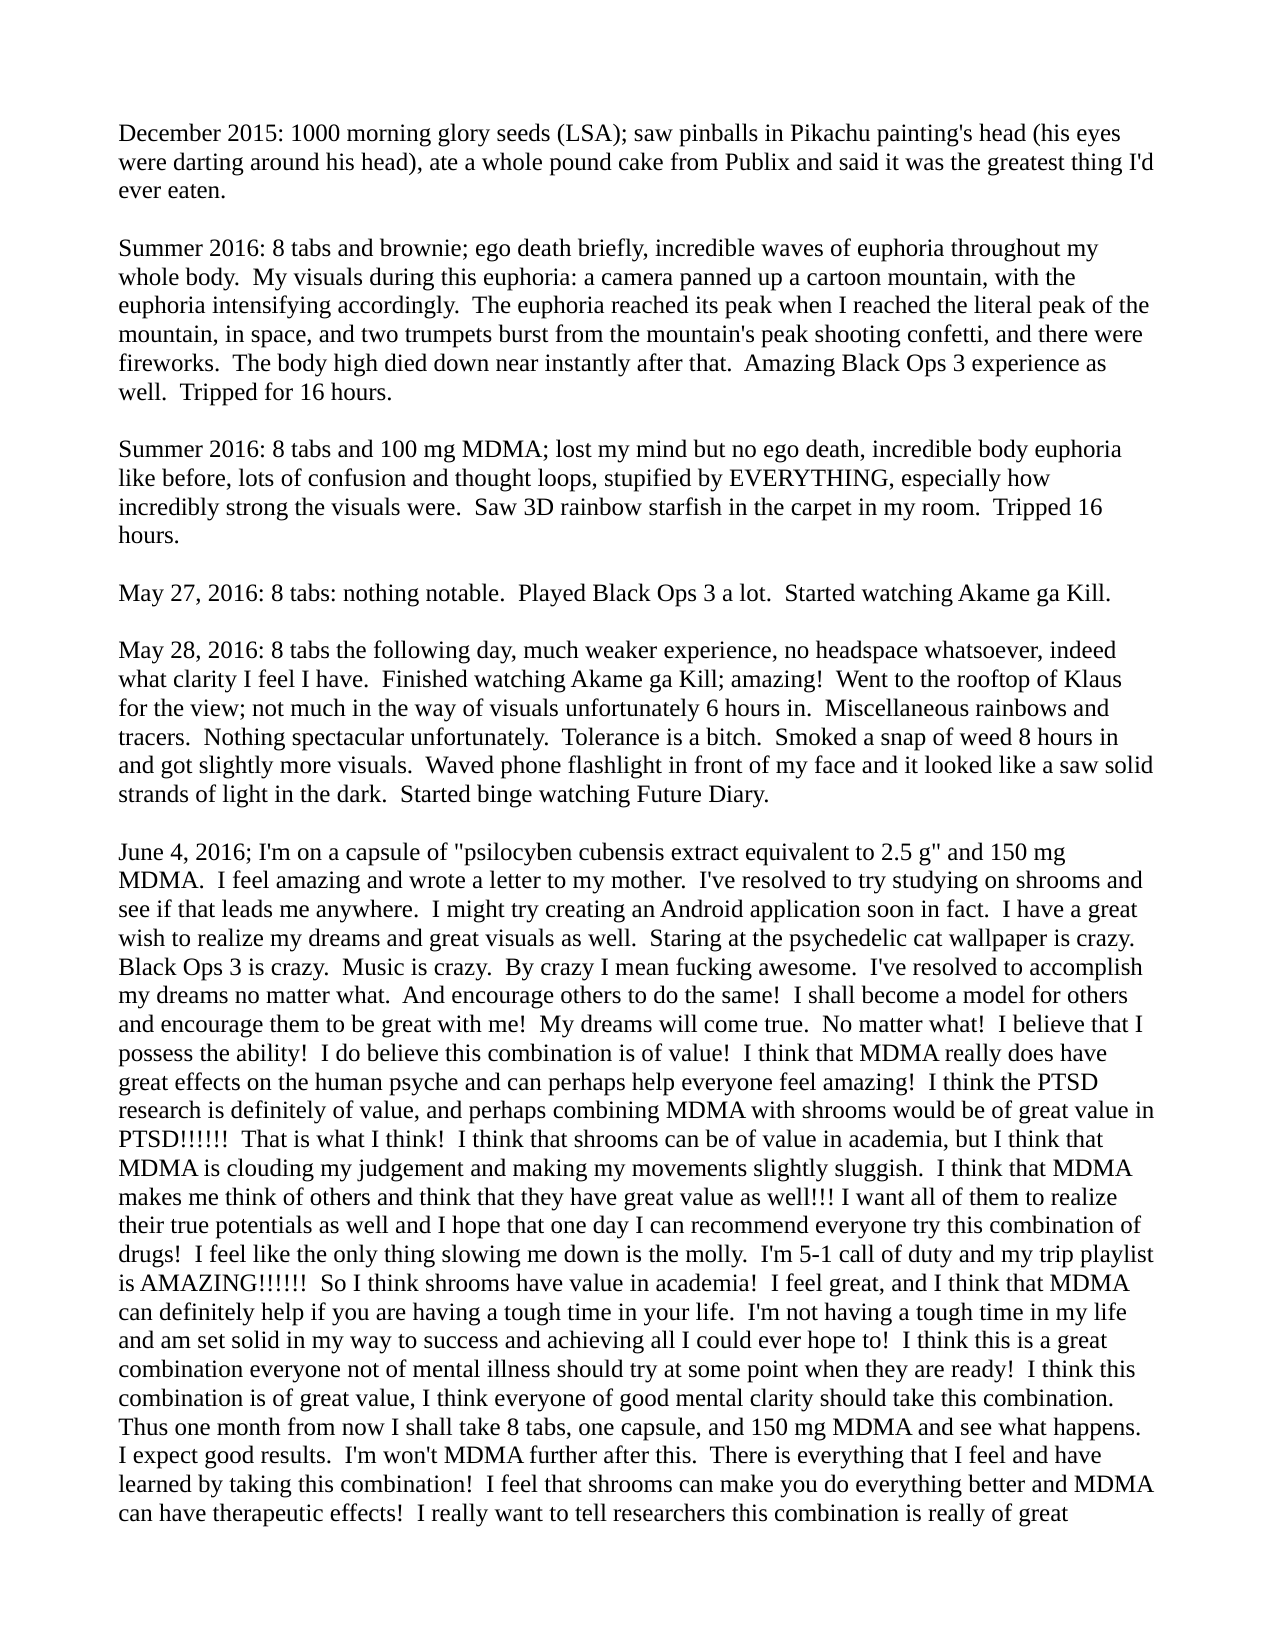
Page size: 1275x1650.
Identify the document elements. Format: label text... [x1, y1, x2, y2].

text May 28, 2016: 8 tabs the following day, much weaker experience, no headspace whatsoever, indeed what clarity I feel I have. Finished watching Akame ga Kill; amazing! Went to the rooftop of Klaus for the view; not much in the way of visuals unfortunately 6 hours in. Miscellaneous rainbows and tracers. Nothing spectacular unfortunately. Tolerance is a bitch. Smoked a snap of weed 8 hours in and got slightly more visuals. Waved phone flashlight in front of my face and it looked like a saw solid strands of light in the dark. Started binge watching Future Diary. [118, 636, 1157, 808]
text Summer 2016: 8 tabs and 100 mg MDMA; lost my mind but no ego death, incredible body euphoria like before, lots of confusion and thought loops, stupified by EVERYTHING, especially how incredibly strong the visuals were. Saw 3D rainbow starfish in the carpet in my room. Tripped 16 hours. [118, 434, 1157, 549]
text June 4, 2016; I'm on a capsule of "psilocyben cubensis extract equivalent to 2.5 g" and 150 mg MDMA. I feel amazing and wrote a letter to my mother. I've resolved to try studying on shrooms and see if that leads me anywhere. I might try creating an Android application soon in fact. I have a great wish to realize my dreams and great visuals as well. Staring at the psychedelic cat wallpaper is crazy. Black Ops 3 is crazy. Music is crazy. By crazy I mean fucking awesome. I've resolved to accomplish my dreams no matter what. And encourage others to do the same! I shall become a model for others and encourage them to be great with me! My dreams will come true. No matter what! I believe that I possess the ability! I do believe this combination is of value! I think that MDMA really does have great effects on the human psyche and can perhaps help everyone feel amazing! I think the PTSD research is definitely of value, and perhaps combining MDMA with shrooms would be of great value in PTSD!!!!!! That is what I think! I think that shrooms can be of value in academia, but I think that MDMA is clouding my judgement and making my movements slightly sluggish. I think that MDMA makes me think of others and think that they have great value as well!!! I want all of them to realize their true potentials as well and I hope that one day I can recommend everyone try this combination of drugs! I feel like the only thing slowing me down is the molly. I'm 5-1 call of duty and my trip playlist is AMAZING!!!!!! So I think shrooms have value in academia! I feel great, and I think that MDMA can definitely help if you are having a tough time in your life. I'm not having a tough time in my life and am set solid in my way to success and achieving all I could ever hope to! I think this is a great combination everyone not of mental illness should try at some point when they are ready! I think this combination is of great value, I think everyone of good mental clarity should take this combination. Thus one month from now I shall take 8 tabs, one capsule, and 150 mg MDMA and see what happens. I expect good results. I'm won't MDMA further after this. There is everything that I feel and have learned by taking this combination! I feel that shrooms can make you do everything better and MDMA can have therapeutic effects! I really want to tell researchers this combination is really of great [118, 837, 1157, 1527]
text December 2015: 1000 morning glory seeds (LSA); saw pinballs in Pikachu painting's head (his eyes were darting around his head), ate a whole pound cake from Publix and said it was the greatest thing I'd ever eaten. [118, 118, 1157, 204]
text Summer 2016: 8 tabs and brownie; ego death briefly, incredible waves of euphoria throughout my whole body. My visuals during this euphoria: a camera panned up a cartoon mountain, with the euphoria intensifying accordingly. The euphoria reached its peak when I reached the literal peak of the mountain, in space, and two trumpets burst from the mountain's peak shooting confetti, and there were fireworks. The body high died down near instantly after that. Amazing Black Ops 3 experience as well. Tripped for 16 hours. [118, 233, 1157, 406]
text May 27, 2016: 8 tabs: nothing notable. Played Black Ops 3 a lot. Started watching Akame ga Kill. [118, 578, 1157, 607]
